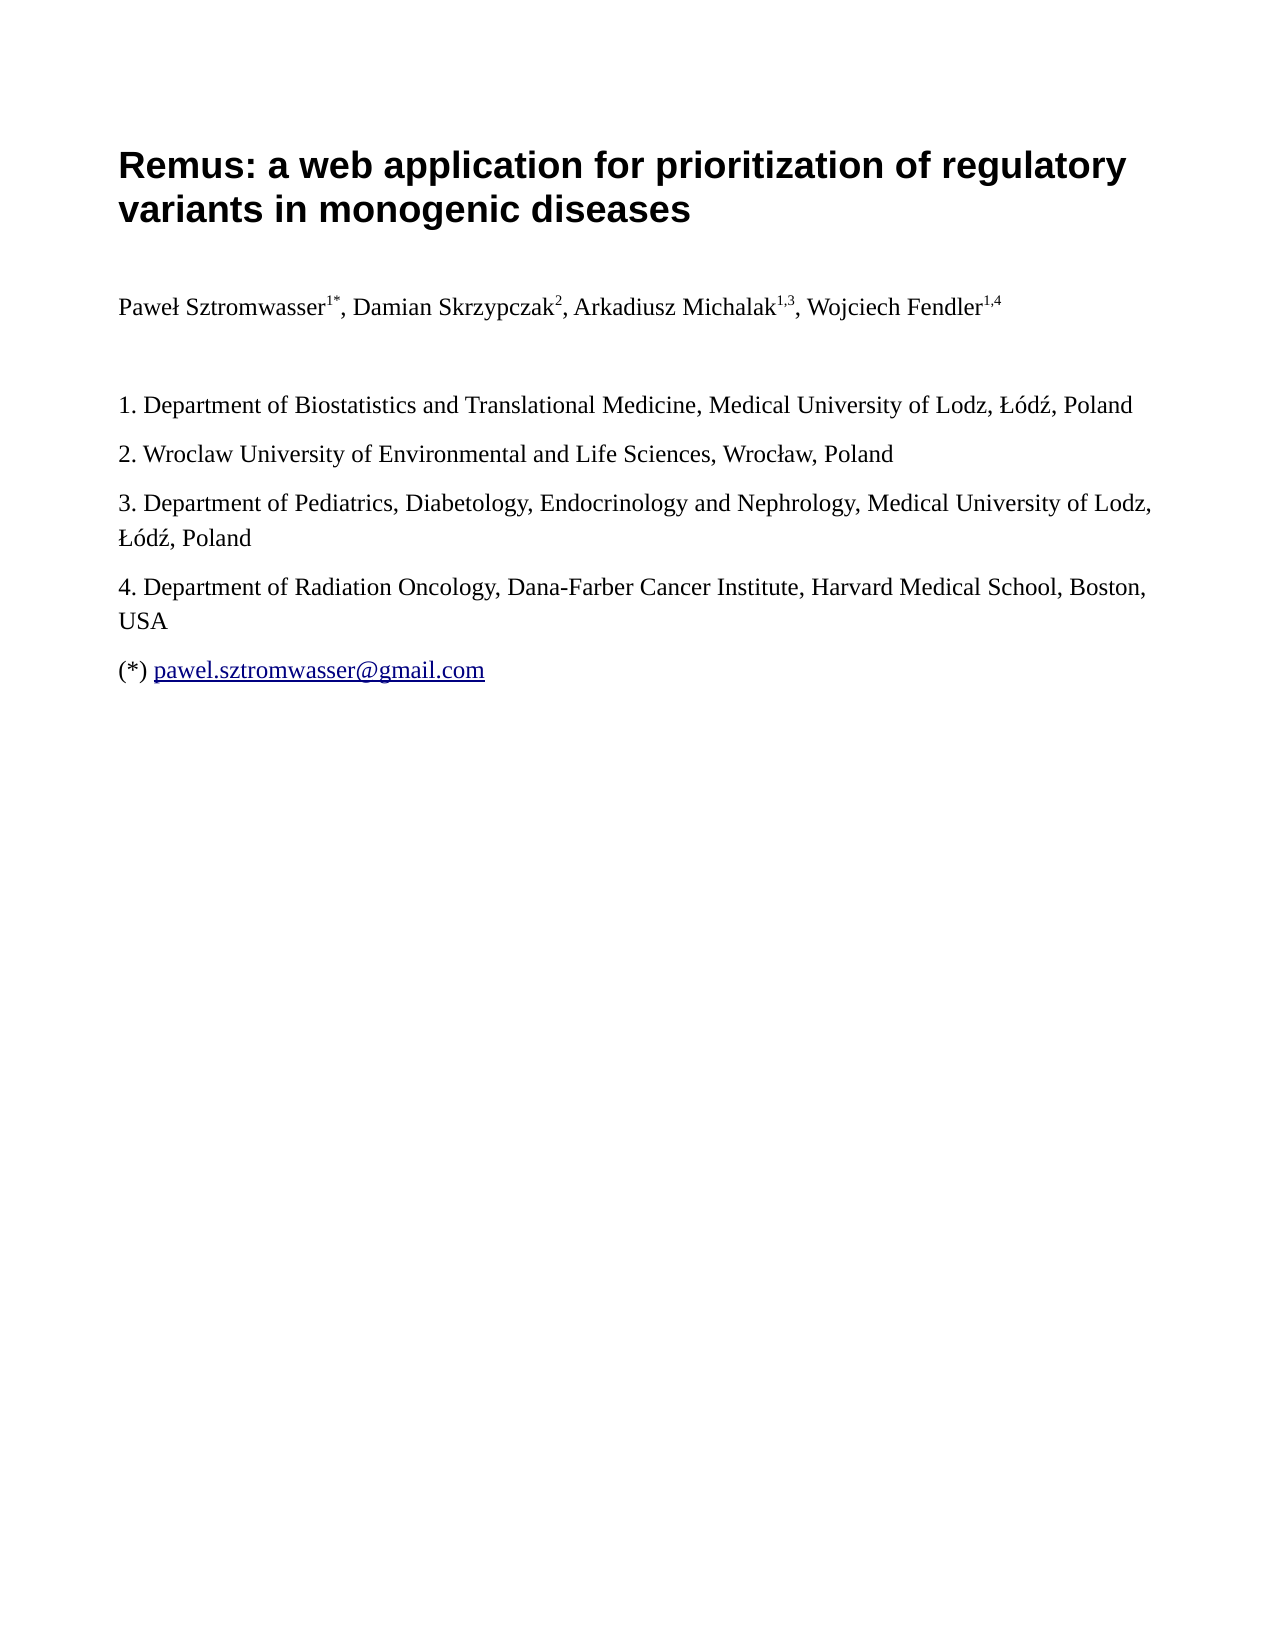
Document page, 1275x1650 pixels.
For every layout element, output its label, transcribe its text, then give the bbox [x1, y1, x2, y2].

text 3. Department of Pediatrics, Diabetology, Endocrinology and Nephrology, Medical University of Lodz, Łódź, Poland [118, 488, 1157, 551]
text (*) pawel.sztromwasser@gmail.com [118, 655, 1157, 684]
text 2. Wroclaw University of Environmental and Life Sciences, Wrocław, Poland [118, 439, 1157, 468]
text 1. Department of Biostatistics and Translational Medicine, Medical University of Lodz, Łódź, Poland [118, 390, 1157, 419]
subtitle Remus: a web application for prioritization of regulatory variants in monogenic diseases [118, 143, 1157, 230]
text Paweł Sztromwasser1*, Damian Skrzypczak2, Arkadiusz Michalak1,3, Wojciech Fendler1,4 [118, 292, 1157, 321]
text 4. Department of Radiation Oncology, Dana-Farber Cancer Institute, Harvard Medical School, Boston, USA [118, 572, 1157, 635]
